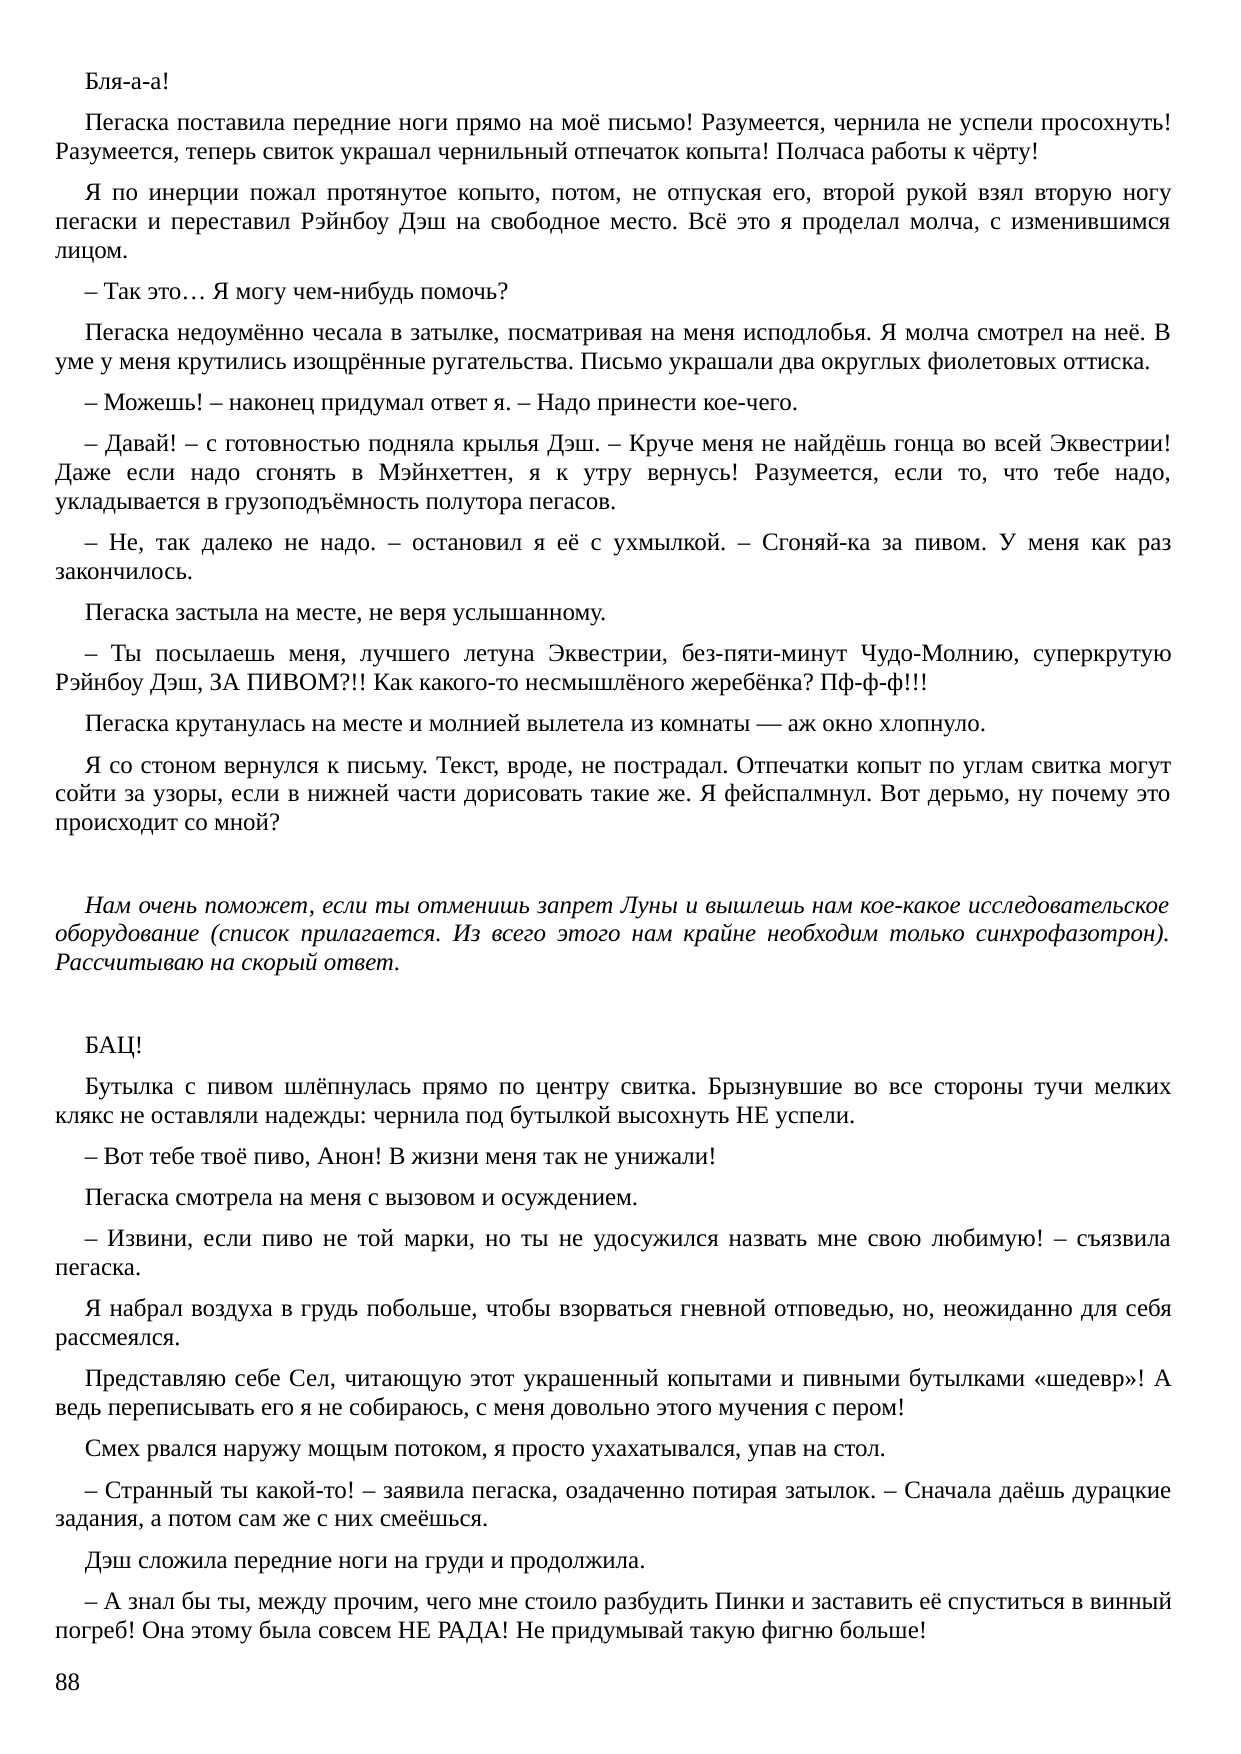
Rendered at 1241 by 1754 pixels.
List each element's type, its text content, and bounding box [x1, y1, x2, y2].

text – А знал бы ты, между прочим, чего мне стоило разбудить Пинки и заставить её спуститься в винный погреб! Она этому была совсем НЕ РАДА! Не придумывай такую фигню больше! [55, 1586, 1173, 1643]
text – Ты посылаешь меня, лучшего летуна Эквестрии, без-пяти-минут Чудо-Молнию, суперкрутую Рэйнбоу Дэш, ЗА ПИВОМ?!! Как какого-то несмышлёного жеребёнка? Пф-ф-ф!!! [55, 638, 1173, 696]
text – Извини, если пиво не той марки, но ты не удосужился назвать мне свою любимую! – съязвила пегаска. [55, 1223, 1173, 1281]
text Я со стоном вернулся к письму. Текст, вроде, не пострадал. Отпечатки копыт по углам свитка могут сойти за узоры, если в нижней части дорисовать такие же. Я фейспалмнул. Вот дерьмо, ну почему это происходит со мной? [55, 750, 1173, 836]
text Я набрал воздуха в грудь побольше, чтобы взорваться гневной отповедью, но, неожиданно для себя рассмеялся. [55, 1293, 1173, 1351]
text Пегаска смотрела на меня с вызовом и осуждением. [55, 1182, 1173, 1211]
text Бля-а-а! [55, 66, 1173, 95]
text – Странный ты какой-то! – заявила пегаска, озадаченно потирая затылок. – Сначала даёшь дурацкие задания, а потом сам же с них смеёшься. [55, 1475, 1173, 1532]
text – Можешь! – наконец придумал ответ я. – Надо принести кое-чего. [55, 387, 1173, 416]
text – Давай! – с готовностью подняла крылья Дэш. – Круче меня не найдёшь гонца во всей Эквестрии! Даже если надо сгонять в Мэйнхеттен, я к утру вернусь! Разумеется, если то, что тебе надо, укладывается в грузоподъёмность полутора пегасов. [55, 428, 1173, 515]
text Смех рвался наружу мощым потоком, я просто ухахатывался, упав на стол. [55, 1433, 1173, 1462]
text Бутылка с пивом шлёпнулась прямо по центру свитка. Брызнувшие во все стороны тучи мелких клякс не оставляли надежды: чернила под бутылкой высохнуть НЕ успели. [55, 1071, 1173, 1128]
text Дэш сложила передние ноги на груди и продолжила. [55, 1545, 1173, 1573]
text Пегаска крутанулась на месте и молнией вылетела из комнаты — аж окно хлопнуло. [55, 708, 1173, 737]
text – Не, так далеко не надо. – остановил я её с ухмылкой. – Сгоняй-ка за пивом. У меня как раз закончилось. [55, 527, 1173, 585]
text Пегаска поставила передние ноги прямо на моё письмо! Разумеется, чернила не успели просохнуть! Разумеется, теперь свиток украшал чернильный отпечаток копыта! Полчаса работы к чёрту! [55, 107, 1173, 165]
text Нам очень поможет, если ты отменишь запрет Луны и вышлешь нам кое-какое исследовательское оборудование (список прилагается. Из всего этого нам крайне необходим только синхрофазотрон). Рассчитываю на скорый ответ. [55, 890, 1173, 976]
text Пегаска застыла на месте, не веря услышанному. [55, 597, 1173, 626]
text – Так это… Я могу чем-нибудь помочь? [55, 276, 1173, 305]
text Пегаска недоумённо чесала в затылке, посматривая на меня исподлобья. Я молча смотрел на неё. В уме у меня крутились изощрённые ругательства. Письмо украшали два округлых фиолетовых оттиска. [55, 317, 1173, 375]
text БАЦ! [55, 1030, 1173, 1058]
text – Вот тебе твоё пиво, Анон! В жизни меня так не унижали! [55, 1141, 1173, 1170]
text Я по инерции пожал протянутое копыто, потом, не отпуская его, второй рукой взял вторую ногу пегаски и переставил Рэйнбоу Дэш на свободное место. Всё это я проделал молча, с изменившимся лицом. [55, 177, 1173, 263]
text Представляю себе Сел, читающую этот украшенный копытами и пивными бутылками «шедевр»! А ведь переписывать его я не собираюсь, с меня довольно этого мучения с пером! [55, 1363, 1173, 1421]
